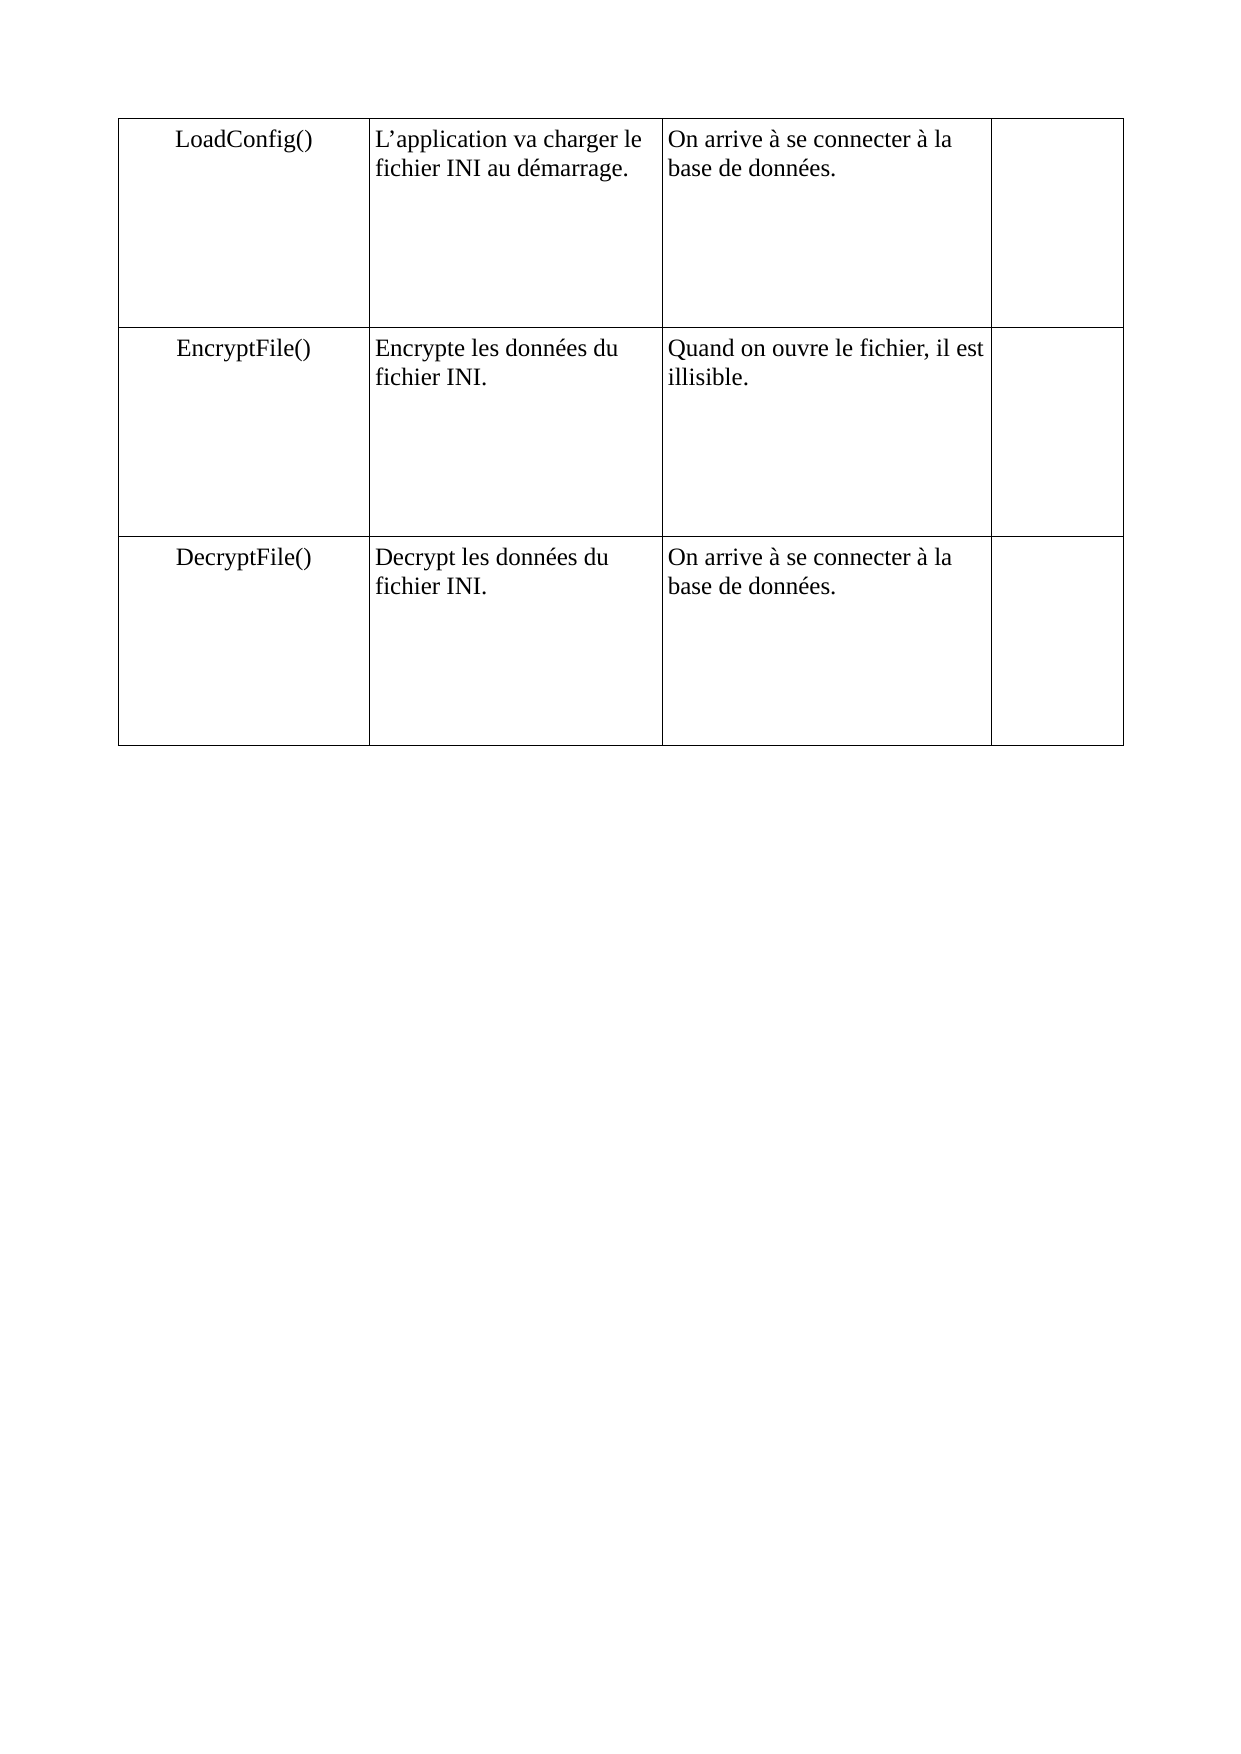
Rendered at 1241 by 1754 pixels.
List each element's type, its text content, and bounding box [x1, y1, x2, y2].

table_cell L’application va charger le fichier INI au démarrage. [370, 119, 662, 327]
table_cell [992, 328, 1123, 536]
table_cell On arrive à se connecter à la base de données. [663, 537, 991, 745]
table_cell [992, 537, 1123, 745]
table_cell LoadConfig() [119, 119, 369, 327]
table_cell Quand on ouvre le fichier, il est illisible. [663, 328, 991, 536]
table_cell [992, 119, 1123, 327]
table_cell DecryptFile() [119, 537, 369, 745]
table_cell On arrive à se connecter à la base de données. [663, 119, 991, 327]
table_cell Decrypt les données du fichier INI. [370, 537, 662, 745]
table_cell EncryptFile() [119, 328, 369, 536]
table_cell Encrypte les données du fichier INI. [370, 328, 662, 536]
